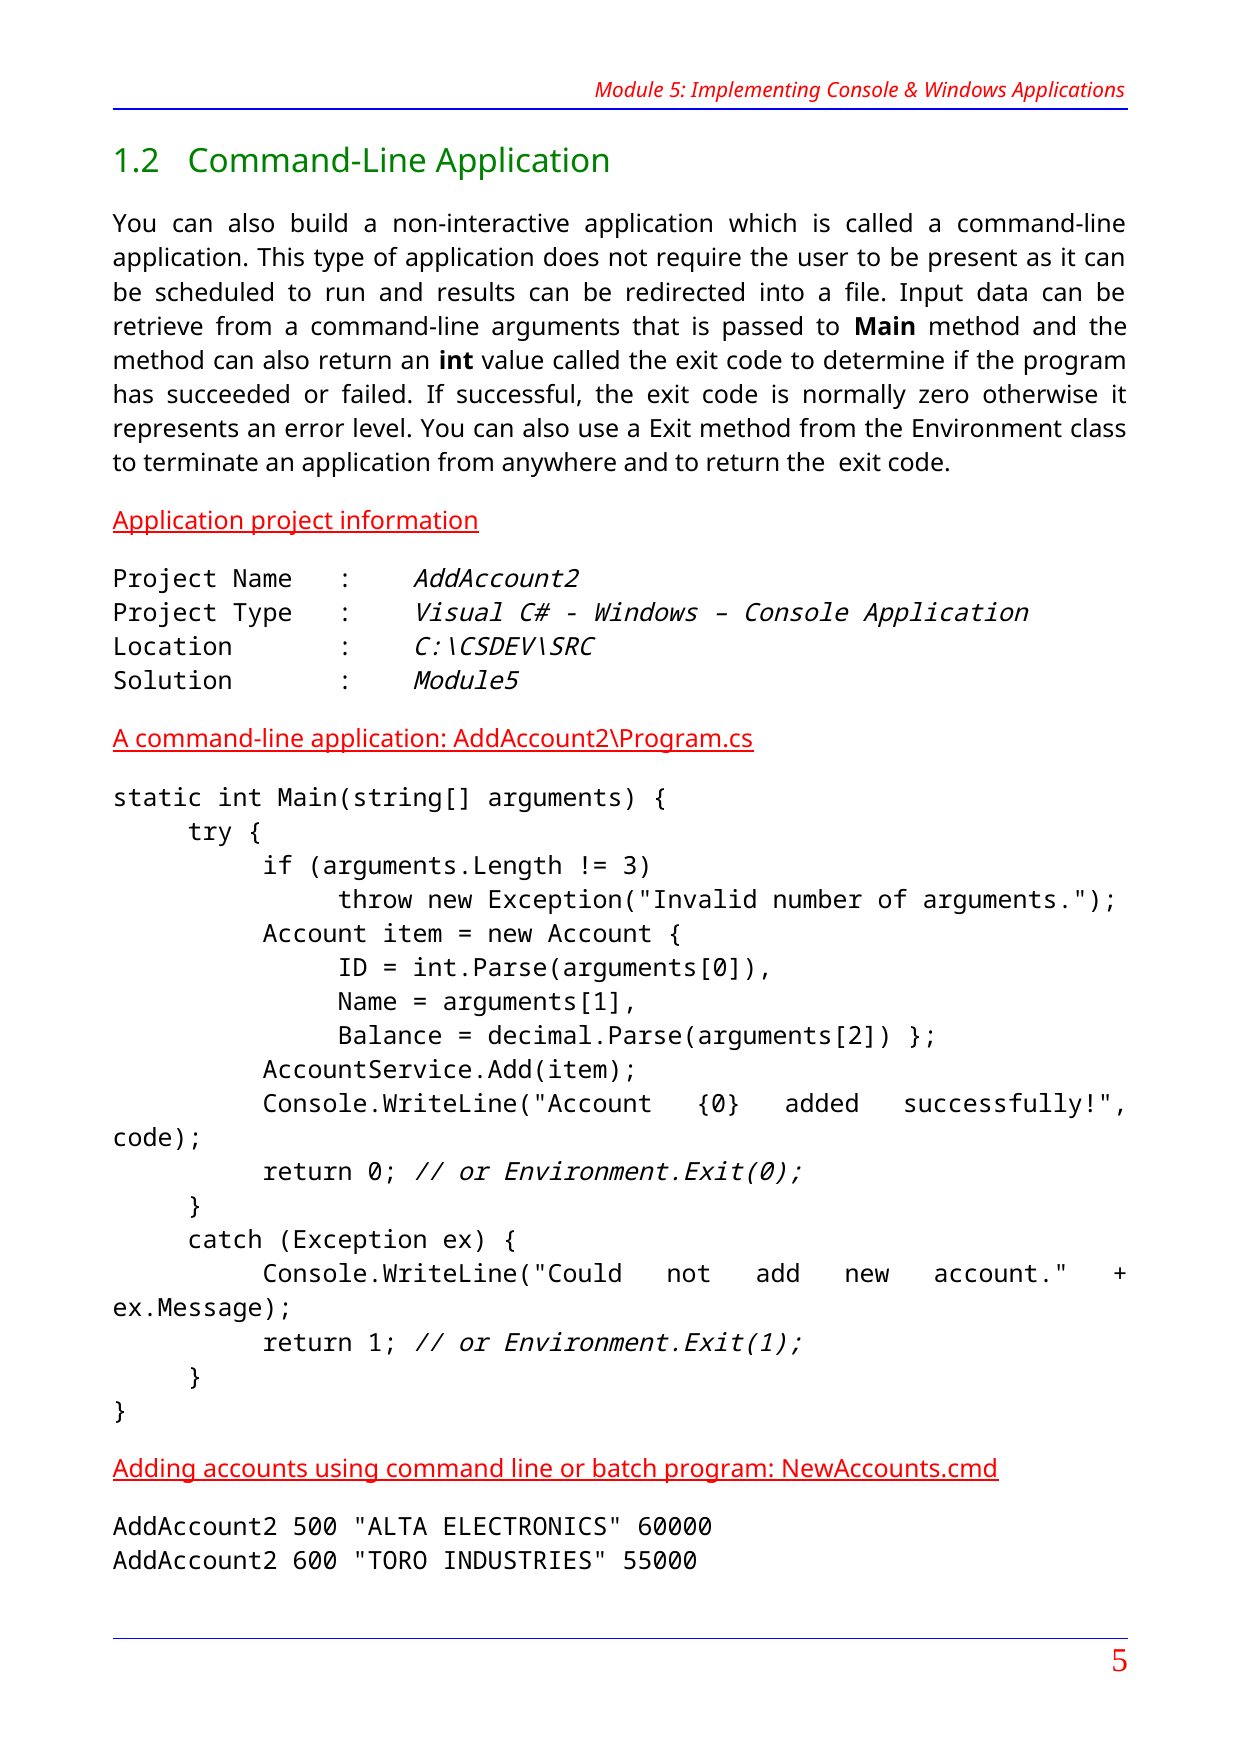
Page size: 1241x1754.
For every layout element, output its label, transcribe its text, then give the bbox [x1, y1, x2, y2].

text AddAccount2 600 "TORO INDUSTRIES" 55000 [112, 1543, 1128, 1577]
text Project Type : Visual C# - Windows – Console Application [112, 595, 1128, 629]
text static int Main(string[] arguments) { [112, 779, 1128, 813]
text Solution : Module5 [112, 663, 1128, 697]
text Location : C:\CSDEV\SRC [112, 629, 1128, 663]
text } [112, 1188, 1128, 1222]
text ID = int.Parse(arguments[0]), [112, 949, 1128, 983]
text } [112, 1392, 1128, 1426]
text try { [112, 813, 1128, 847]
text } [112, 1358, 1128, 1392]
text AddAccount2 500 "ALTA ELECTRONICS" 60000 [112, 1508, 1128, 1543]
text You can also build a non-interactive application which is called a command-line application. This type of application does not require the user to be present as it can be scheduled to run and results can be redirected into a file. Input data can be retrieve from a command-line arguments that is passed to Main method and the method can also return an int value called the exit code to determine if the program has succeeded or failed. If successful, the exit code is normally zero otherwise it represents an error level. You can also use a Exit method from the Environment class to terminate an application from anywhere and to return the exit code. [112, 206, 1128, 478]
text Application project information [112, 503, 1128, 537]
text Adding accounts using command line or batch program: NewAccounts.cmd [112, 1450, 1128, 1484]
text if (arguments.Length != 3) [112, 847, 1128, 881]
text Project Name : AddAccount2 [112, 561, 1128, 595]
text return 0; // or Environment.Exit(0); [112, 1154, 1128, 1188]
text 1.2 Command-Line Application [112, 137, 1128, 182]
text throw new Exception("Invalid number of arguments."); [112, 881, 1128, 915]
text return 1; // or Environment.Exit(1); [112, 1324, 1128, 1358]
text Name = arguments[1], [112, 983, 1128, 1018]
text Console.WriteLine("Could not add new account." + ex.Message); [112, 1256, 1128, 1324]
text Console.WriteLine("Account {0} added successfully!", code); [112, 1086, 1128, 1154]
text Account item = new Account { [112, 915, 1128, 949]
text catch (Exception ex) { [112, 1222, 1128, 1256]
text Balance = decimal.Parse(arguments[2]) }; [112, 1018, 1128, 1052]
text AccountService.Add(item); [112, 1052, 1128, 1086]
text A command-line application: AddAccount2\Program.cs [112, 721, 1128, 755]
